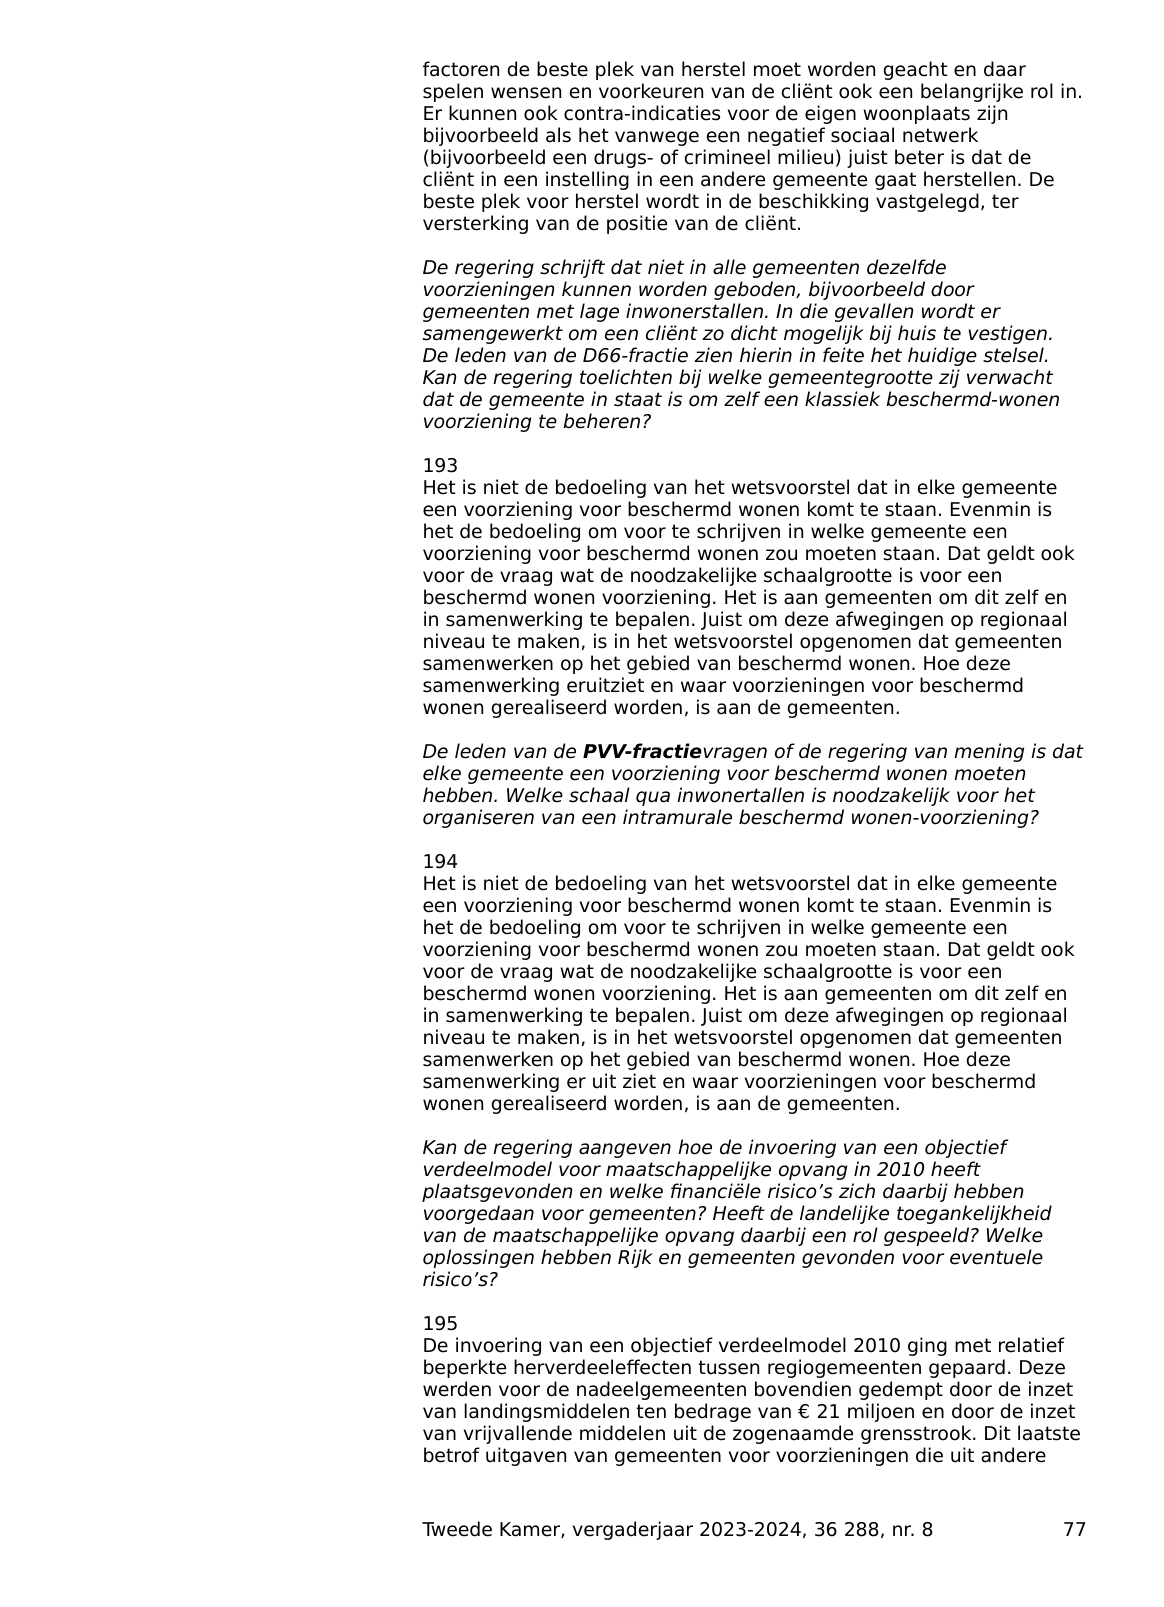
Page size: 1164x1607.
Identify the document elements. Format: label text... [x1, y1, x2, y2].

text Het is niet de bedoeling van het wetsvoorstel dat in elke gemeente een voorziening voor beschermd wonen komt te staan. Evenmin is het de bedoeling om voor te schrijven in welke gemeente een voorziening voor beschermd wonen zou moeten staan. Dat geldt ook voor de vraag wat de noodzakelijke schaalgrootte is voor een beschermd wonen voorziening. Het is aan gemeenten om dit zelf en in samenwerking te bepalen. Juist om deze afwegingen op regionaal niveau te maken, is in het wetsvoorstel opgenomen dat gemeenten samenwerken op het gebied van beschermd wonen. Hoe deze samenwerking er uit ziet en waar voorzieningen voor beschermd wonen gerealiseerd worden, is aan de gemeenten. [422, 873, 1087, 1115]
text Kan de regering aangeven hoe de invoering van een objectief verdeelmodel voor maatschappelijke opvang in 2010 heeft plaatsgevonden en welke financiële risico’s zich daarbij hebben voorgedaan voor gemeenten? Heeft de landelijke toegankelijkheid van de maatschappelijke opvang daarbij een rol gespeeld? Welke oplossingen hebben Rijk en gemeenten gevonden voor eventuele risico’s? [422, 1137, 1087, 1291]
text 194 [422, 851, 1087, 873]
text Het is niet de bedoeling van het wetsvoorstel dat in elke gemeente een voorziening voor beschermd wonen komt te staan. Evenmin is het de bedoeling om voor te schrijven in welke gemeente een voorziening voor beschermd wonen zou moeten staan. Dat geldt ook voor de vraag wat de noodzakelijke schaalgrootte is voor een beschermd wonen voorziening. Het is aan gemeenten om dit zelf en in samenwerking te bepalen. Juist om deze afwegingen op regionaal niveau te maken, is in het wetsvoorstel opgenomen dat gemeenten samenwerken op het gebied van beschermd wonen. Hoe deze samenwerking eruitziet en waar voorzieningen voor beschermd wonen gerealiseerd worden, is aan de gemeenten. [422, 477, 1087, 719]
text De leden van de PVV-fractievragen of de regering van mening is dat elke gemeente een voorziening voor beschermd wonen moeten hebben. Welke schaal qua inwonertallen is noodzakelijk voor het organiseren van een intramurale beschermd wonen-voorziening? [422, 741, 1087, 829]
text De invoering van een objectief verdeelmodel 2010 ging met relatief beperkte herverdeeleffecten tussen regiogemeenten gepaard. Deze werden voor de nadeelgemeenten bovendien gedempt door de inzet van landingsmiddelen ten bedrage van € 21 miljoen en door de inzet van vrijvallende middelen uit de zogenaamde grensstrook. Dit laatste betrof uitgaven van gemeenten voor voorzieningen die uit andere [422, 1335, 1087, 1467]
text 195 [422, 1313, 1087, 1335]
text 193 [422, 455, 1087, 477]
text De regering schrijft dat niet in alle gemeenten dezelfde voorzieningen kunnen worden geboden, bijvoorbeeld door gemeenten met lage inwonerstallen. In die gevallen wordt er samengewerkt om een cliënt zo dicht mogelijk bij huis te vestigen. De leden van de D66-fractie zien hierin in feite het huidige stelsel. Kan de regering toelichten bij welke gemeentegrootte zij verwacht dat de gemeente in staat is om zelf een klassiek beschermd-wonen voorziening te beheren? [422, 257, 1087, 433]
text factoren de beste plek van herstel moet worden geacht en daar spelen wensen en voorkeuren van de cliënt ook een belangrijke rol in. Er kunnen ook contra-indicaties voor de eigen woonplaats zijn bijvoorbeeld als het vanwege een negatief sociaal netwerk (bijvoorbeeld een drugs- of crimineel milieu) juist beter is dat de cliënt in een instelling in een andere gemeente gaat herstellen. De beste plek voor herstel wordt in de beschikking vastgelegd, ter versterking van de positie van de cliënt. [422, 59, 1087, 235]
